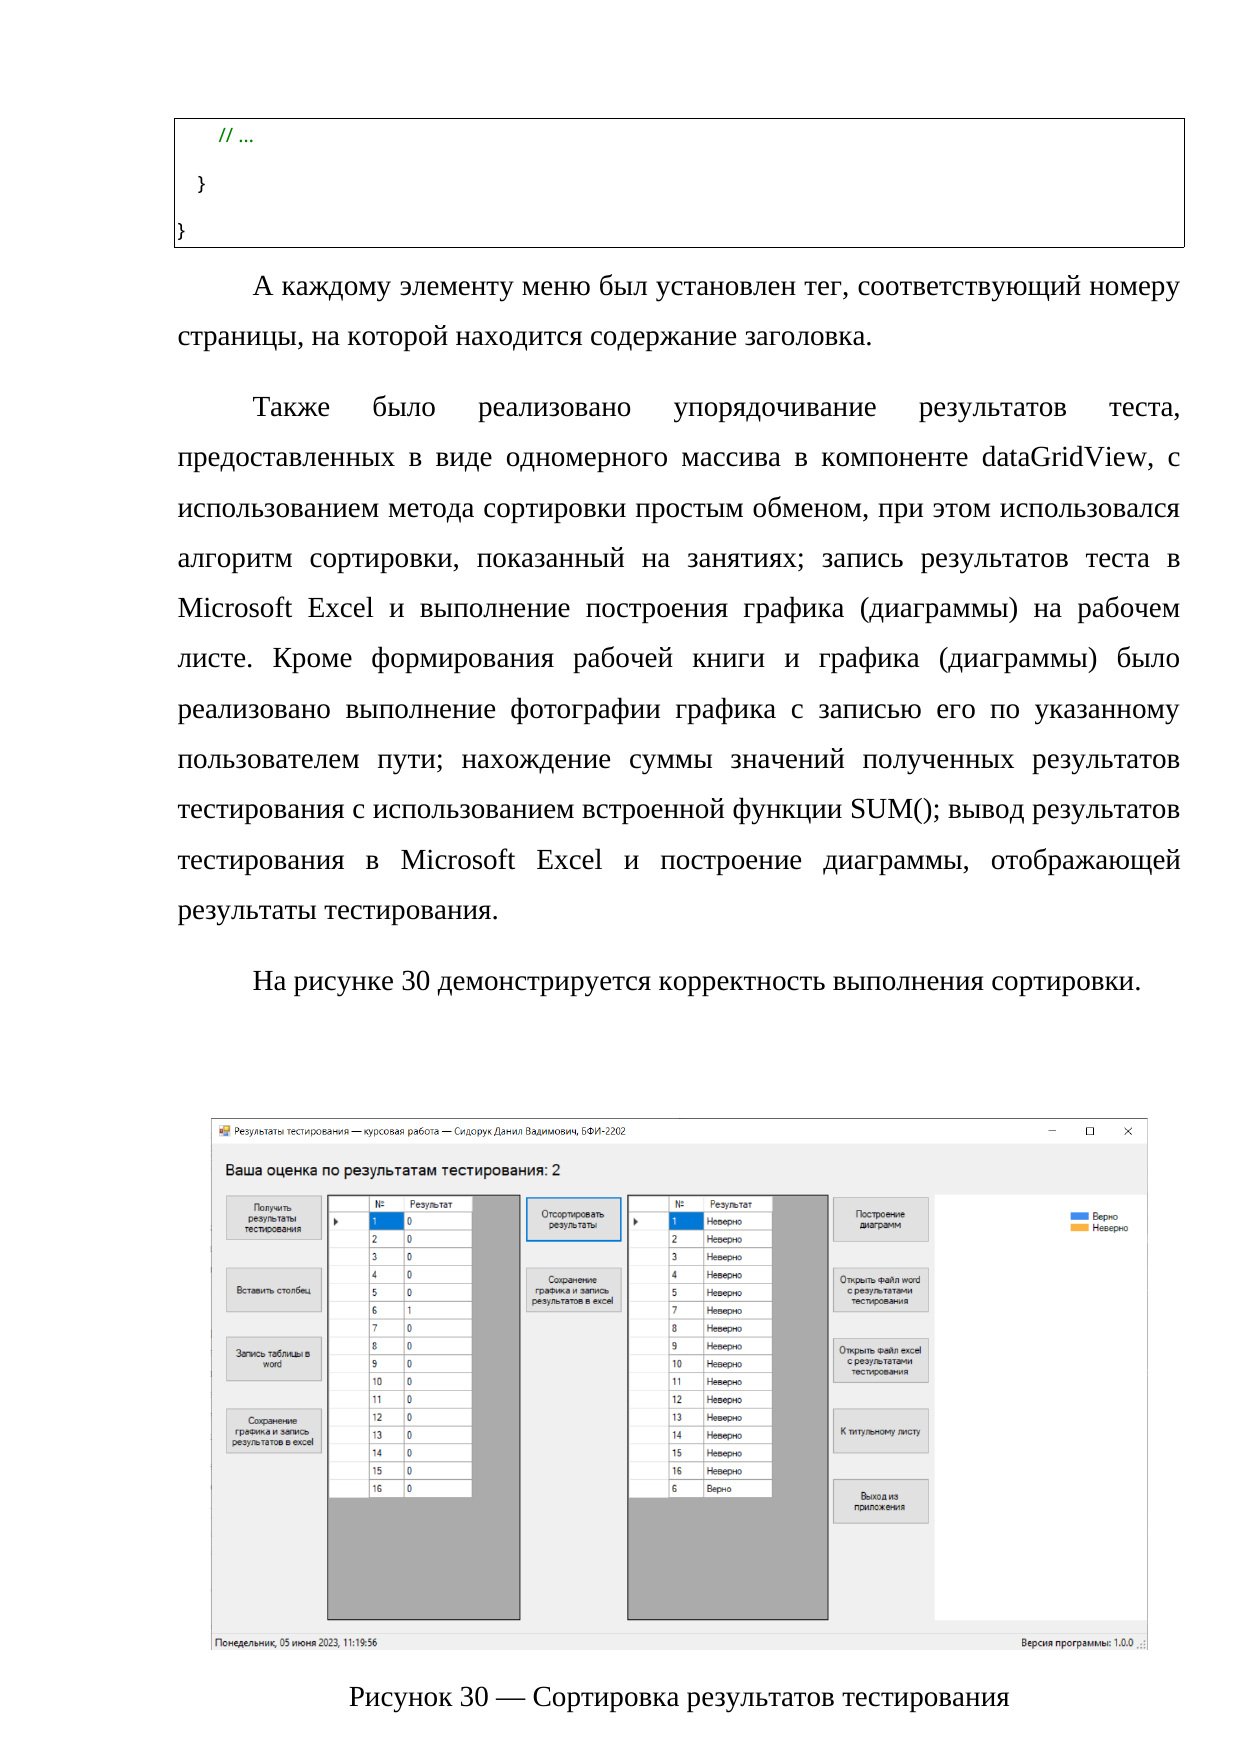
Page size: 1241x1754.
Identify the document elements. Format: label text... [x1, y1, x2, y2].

text // … [175, 119, 1184, 148]
text Рисунок 30 — Сортировка результатов тестирования [211, 1650, 1148, 1712]
text На рисунке 30 демонстрируется корректность выполнения сортировки. [177, 963, 1181, 997]
text } [175, 214, 1184, 247]
picture [210, 1118, 1148, 1650]
text А каждому элементу меню был установлен тег, соответствующий номеру страницы, на которой находится содержание заголовка. [177, 268, 1181, 351]
text } [175, 166, 1184, 196]
text Также было реализовано упорядочивание результатов теста, предоставленных в виде одномерного массива в компоненте dataGridView, с использованием метода сортировки простым обменом, при этом использовался алгоритм сортировки, показанный на занятиях; запись результатов теста в Microsoft Excel и выполнение построения графика (диаграммы) на рабочем листе. Кроме формирования рабочей книги и графика (диаграммы) было реализовано выполнение фотографии графика с записью его по указанному пользователем пути; нахождение суммы значений полученных результатов тестирования с использованием встроенной функции SUM(); вывод результатов тестирования в Microsoft Excel и построение диаграммы, отображающей результаты тестирования. [177, 389, 1181, 926]
